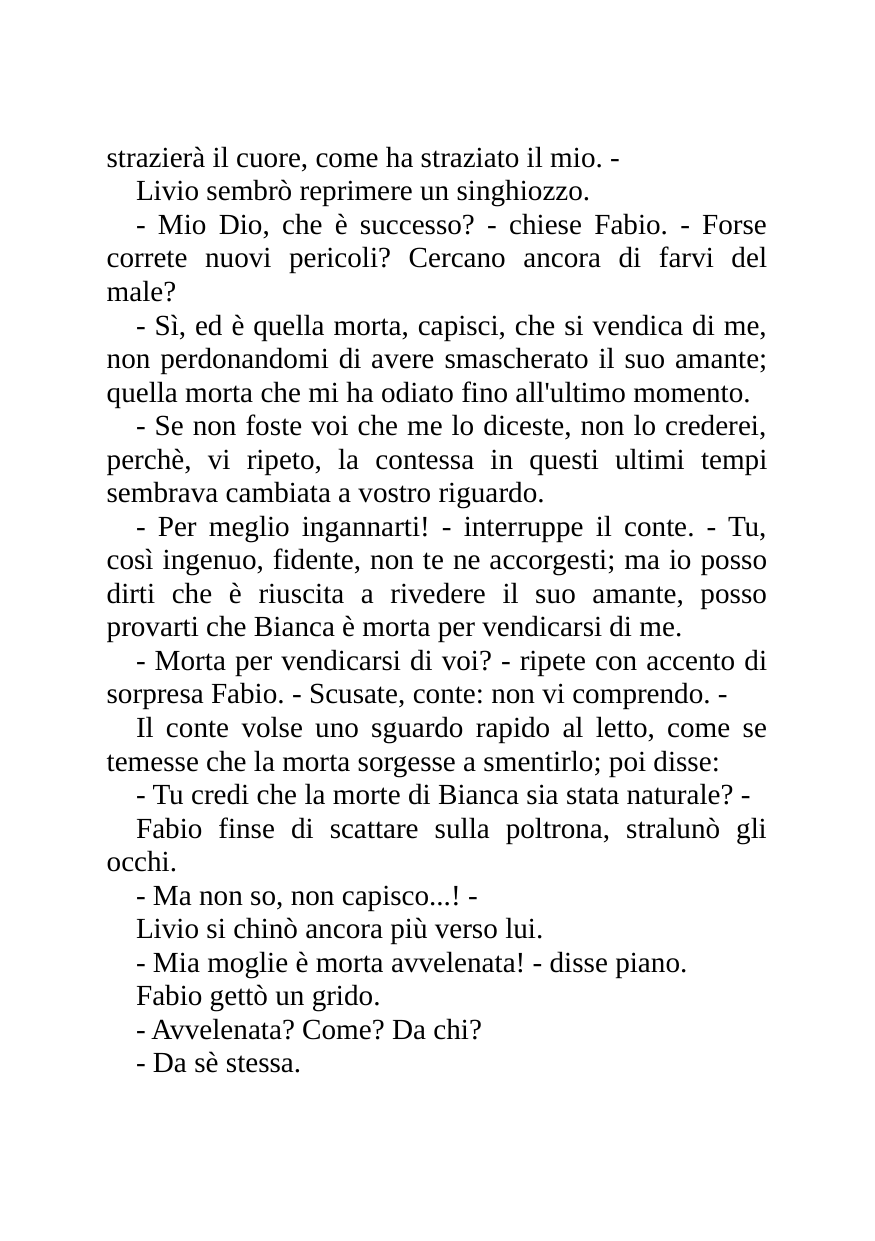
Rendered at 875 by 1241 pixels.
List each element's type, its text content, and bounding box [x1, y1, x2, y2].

text strazierà il cuore, come ha straziato il mio. - [106, 140, 768, 173]
text - Ma non so, non capisco...! - [106, 878, 768, 911]
text - Se non foste voi che me lo diceste, non lo crederei, perchè, vi ripeto, la contessa in questi ultimi tempi sembrava cambiata a vostro riguardo. [106, 408, 768, 509]
text - Avvelenata? Come? Da chi? [106, 1012, 768, 1046]
text Il conte volse uno sguardo rapido al letto, come se temesse che la morta sorgesse a smentirlo; poi disse: [106, 710, 768, 777]
text Livio si chinò ancora più verso lui. [106, 911, 768, 945]
text - Morta per vendicarsi di voi? - ripete con accento di sorpresa Fabio. - Scusate, conte: non vi comprendo. - [106, 643, 768, 710]
text - Mia moglie è morta avvelenata! - disse piano. [106, 945, 768, 978]
text - Sì, ed è quella morta, capisci, che si vendica di me, non perdonandomi di avere smascherato il suo amante; quella morta che mi ha odiato fino all'ultimo momento. [106, 308, 768, 408]
text Livio sembrò reprimere un singhiozzo. [106, 173, 768, 207]
text - Tu credi che la morte di Bianca sia stata naturale? - [106, 777, 768, 811]
text - Per meglio ingannarti! - interruppe il conte. - Tu, così ingenuo, fidente, non te ne accorgesti; ma io posso dirti che è riuscita a rivedere il suo amante, posso provarti che Bianca è morta per vendicarsi di me. [106, 509, 768, 643]
text - Da sè stessa. [106, 1046, 768, 1079]
text Fabio gettò un grido. [106, 978, 768, 1012]
text Fabio finse di scattare sulla poltrona, stralunò gli occhi. [106, 811, 768, 878]
text - Mio Dio, che è successo? - chiese Fabio. - Forse correte nuovi pericoli? Cercano ancora di farvi del male? [106, 207, 768, 308]
